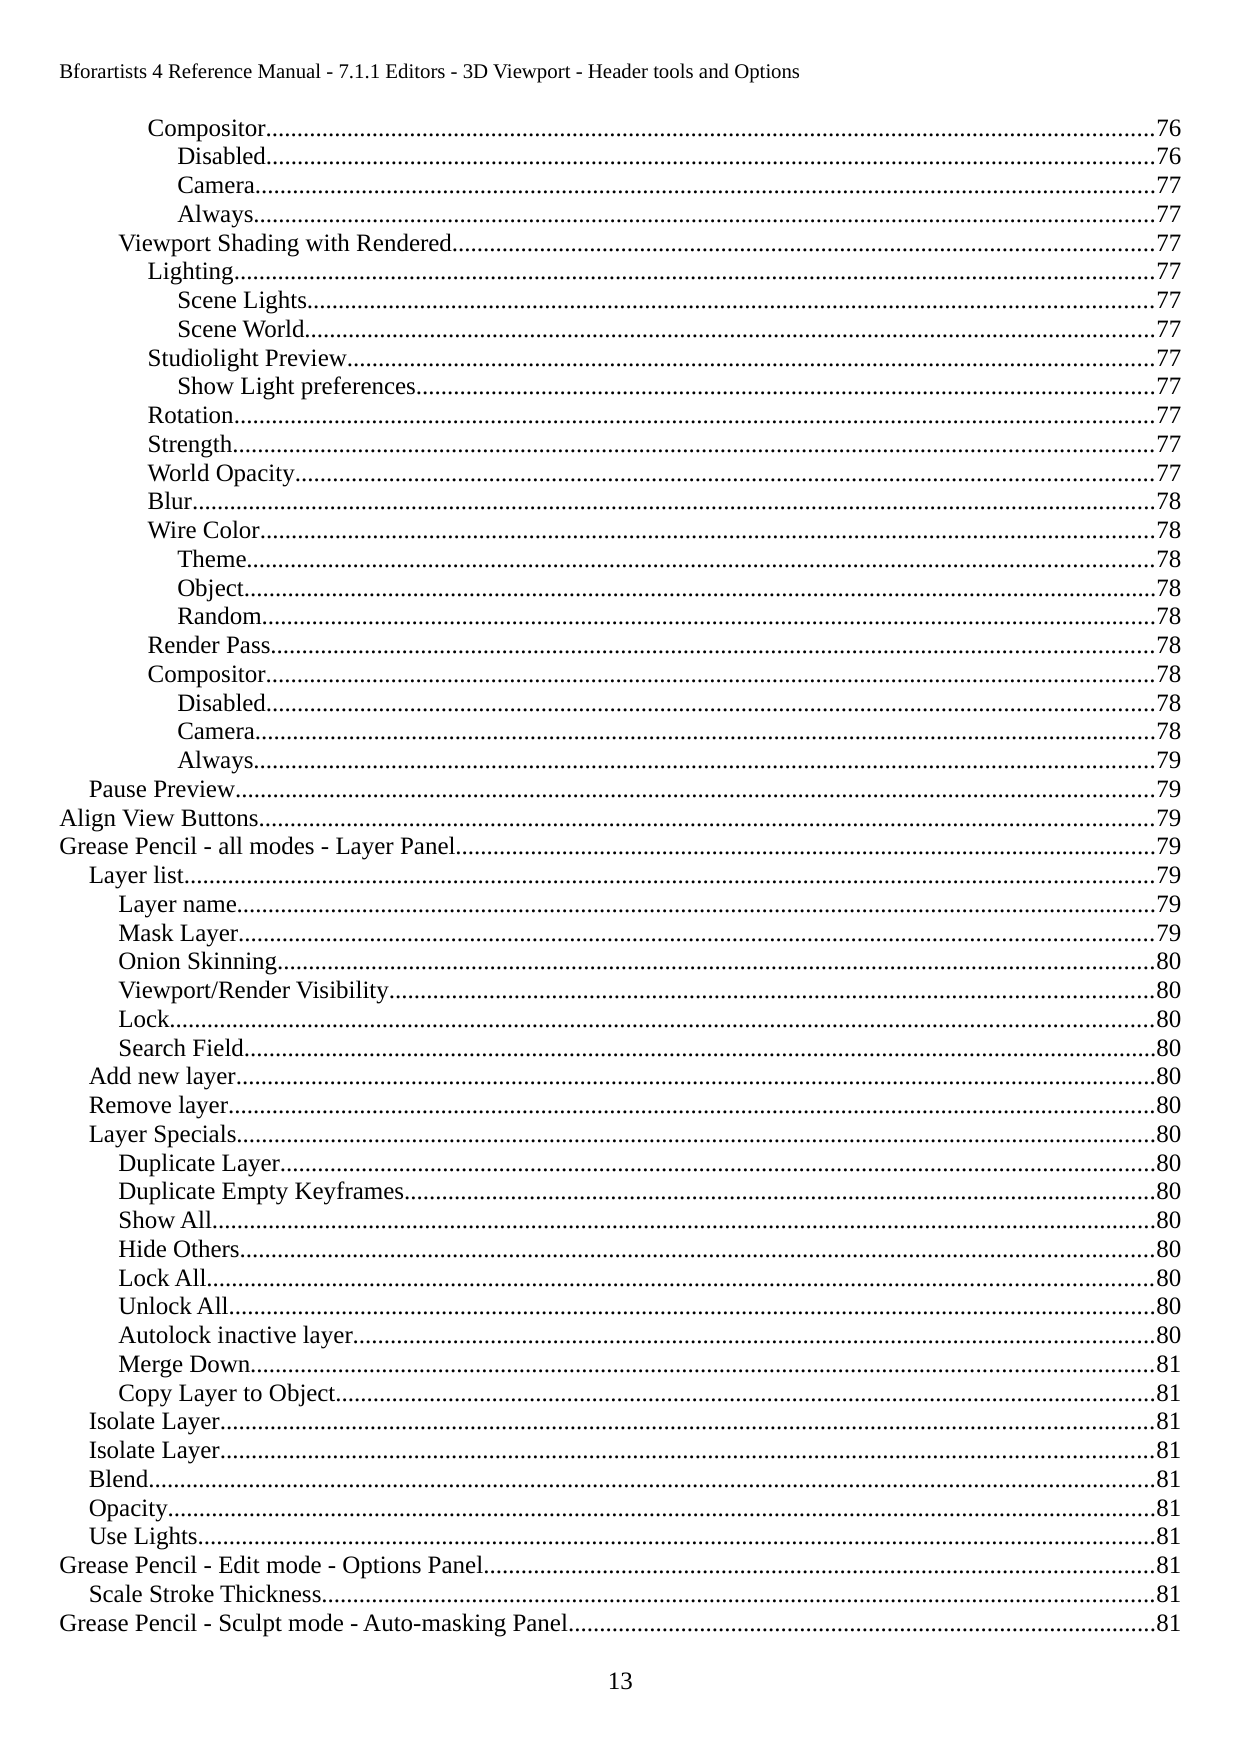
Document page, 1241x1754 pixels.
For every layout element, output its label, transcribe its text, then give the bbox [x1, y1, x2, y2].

text Scene World 77 [177, 314, 1181, 343]
text Object 78 [177, 573, 1181, 601]
text Add new layer 80 [88, 1061, 1181, 1090]
text Show All 80 [118, 1205, 1181, 1234]
text Theme 78 [177, 544, 1181, 573]
text Isolate Layer 81 [88, 1435, 1181, 1464]
text Scale Stroke Thickness 81 [88, 1579, 1181, 1608]
text Use Lights 81 [88, 1521, 1181, 1550]
text Mask Layer 79 [118, 918, 1181, 946]
text Grease Pencil - Sculpt mode - Auto-masking Panel 81 [59, 1608, 1181, 1636]
text Align View Buttons 79 [59, 803, 1181, 831]
text Opacity 81 [88, 1493, 1181, 1521]
text Lighting 77 [147, 256, 1181, 285]
text Viewport Shading with Rendered 77 [118, 228, 1181, 256]
text Studiolight Preview 77 [147, 343, 1181, 371]
text Rotation 77 [147, 400, 1181, 429]
text Search Field 80 [118, 1033, 1181, 1061]
text Wire Color 78 [147, 515, 1181, 544]
text Layer name 79 [118, 889, 1181, 918]
text Remove layer 80 [88, 1090, 1181, 1119]
text Lock All 80 [118, 1263, 1181, 1291]
text Camera 77 [177, 170, 1181, 199]
text Disabled 78 [177, 688, 1181, 716]
text Duplicate Empty Keyframes 80 [118, 1176, 1181, 1205]
text Autolock inactive layer 80 [118, 1320, 1181, 1349]
text Grease Pencil - all modes - Layer Panel 79 [59, 831, 1181, 860]
text World Opacity 77 [147, 458, 1181, 486]
text Blend 81 [88, 1464, 1181, 1493]
text Duplicate Layer 80 [118, 1148, 1181, 1176]
text Show Light preferences 77 [177, 371, 1181, 400]
text Blur 78 [147, 486, 1181, 515]
text Layer Specials 80 [88, 1119, 1181, 1148]
text Disabled 76 [177, 141, 1181, 170]
text Pause Preview 79 [88, 774, 1181, 803]
text Unlock All 80 [118, 1291, 1181, 1320]
text Layer list 79 [88, 860, 1181, 889]
text Viewport/Render Visibility 80 [118, 975, 1181, 1004]
text Always 77 [177, 199, 1181, 228]
text Compositor 76 [147, 113, 1181, 141]
text Always 79 [177, 745, 1181, 774]
text Hide Others 80 [118, 1234, 1181, 1263]
text Copy Layer to Object 81 [118, 1378, 1181, 1406]
text Scene Lights 77 [177, 285, 1181, 314]
text Isolate Layer 81 [88, 1406, 1181, 1435]
text Onion Skinning 80 [118, 946, 1181, 975]
text Strength 77 [147, 429, 1181, 458]
text Compositor 78 [147, 659, 1181, 688]
text Render Pass 78 [147, 630, 1181, 659]
text Camera 78 [177, 716, 1181, 745]
text Merge Down 81 [118, 1349, 1181, 1378]
text Grease Pencil - Edit mode - Options Panel 81 [59, 1550, 1181, 1579]
text Lock 80 [118, 1004, 1181, 1033]
text Random 78 [177, 601, 1181, 630]
